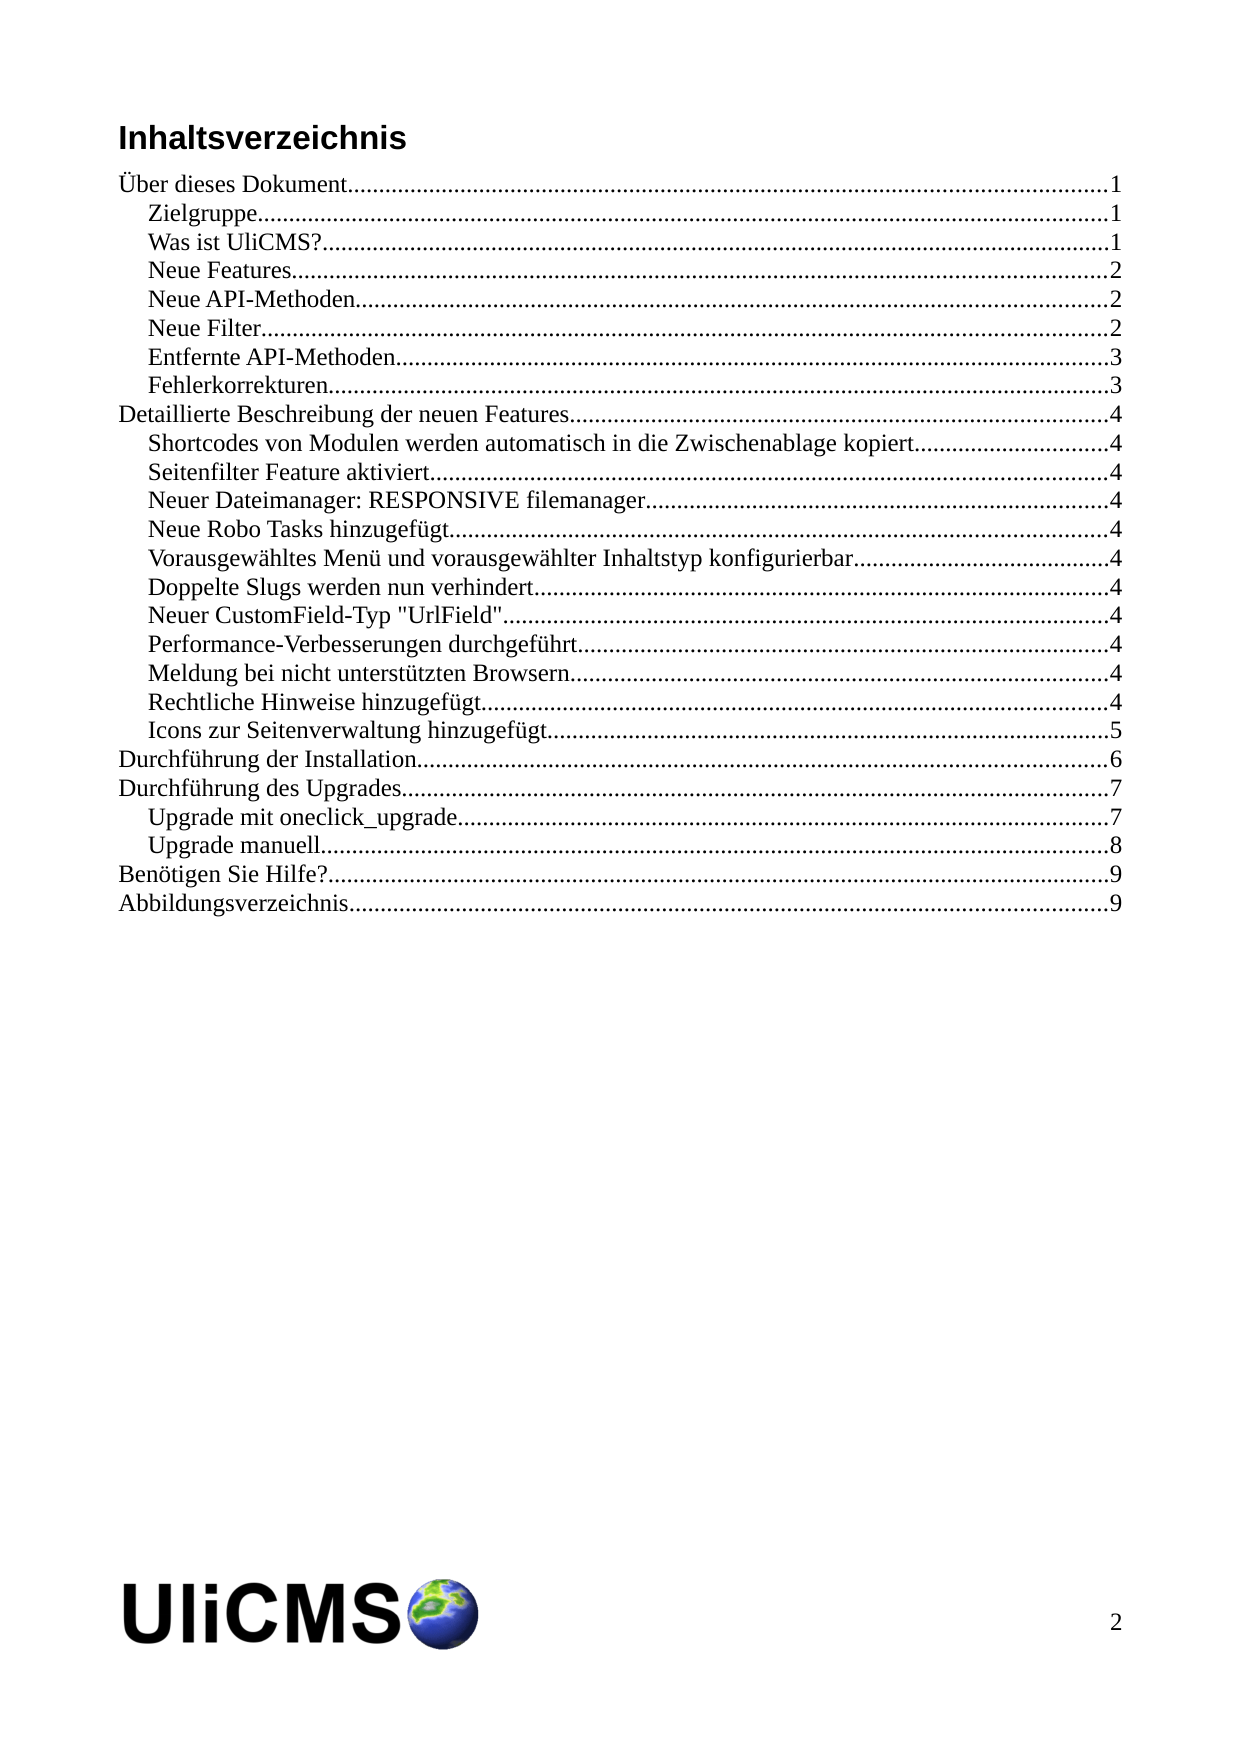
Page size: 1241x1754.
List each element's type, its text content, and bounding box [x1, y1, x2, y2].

text Abbildungsverzeichnis 9 [118, 888, 1122, 917]
text Detaillierte Beschreibung der neuen Features 4 [118, 399, 1122, 428]
text Durchführung der Installation 6 [118, 744, 1122, 773]
text Entfernte API-Methoden 3 [148, 342, 1122, 370]
text Fehlerkorrekturen 3 [148, 370, 1122, 399]
text Zielgruppe 1 [148, 198, 1122, 227]
text Benötigen Sie Hilfe? 9 [118, 859, 1122, 888]
text Icons zur Seitenverwaltung hinzugefügt 5 [148, 715, 1122, 744]
subtitle Inhaltsverzeichnis [118, 118, 1122, 157]
text Neue Robo Tasks hinzugefügt 4 [148, 514, 1122, 543]
text Neuer CustomField-Typ "UrlField" 4 [148, 600, 1122, 629]
text Meldung bei nicht unterstützten Browsern 4 [148, 658, 1122, 687]
picture [118, 1578, 479, 1652]
text Shortcodes von Modulen werden automatisch in die Zwischenablage kopiert 4 [148, 428, 1122, 457]
text Seitenfilter Feature aktiviert 4 [148, 457, 1122, 485]
text Vorausgewähltes Menü und vorausgewählter Inhaltstyp konfigurierbar 4 [148, 543, 1122, 572]
text Rechtliche Hinweise hinzugefügt 4 [148, 687, 1122, 715]
text Durchführung des Upgrades 7 [118, 773, 1122, 802]
text Neue Filter 2 [148, 313, 1122, 342]
text Upgrade mit oneclick_upgrade 7 [148, 802, 1122, 830]
text Doppelte Slugs werden nun verhindert 4 [148, 572, 1122, 600]
text Performance-Verbesserungen durchgeführt 4 [148, 629, 1122, 658]
text Neuer Dateimanager: RESPONSIVE filemanager 4 [148, 485, 1122, 514]
text Über dieses Dokument 1 [118, 169, 1122, 198]
text Upgrade manuell 8 [148, 830, 1122, 859]
text Neue API-Methoden 2 [148, 284, 1122, 313]
text Neue Features 2 [148, 255, 1122, 284]
text Was ist UliCMS? 1 [148, 227, 1122, 255]
